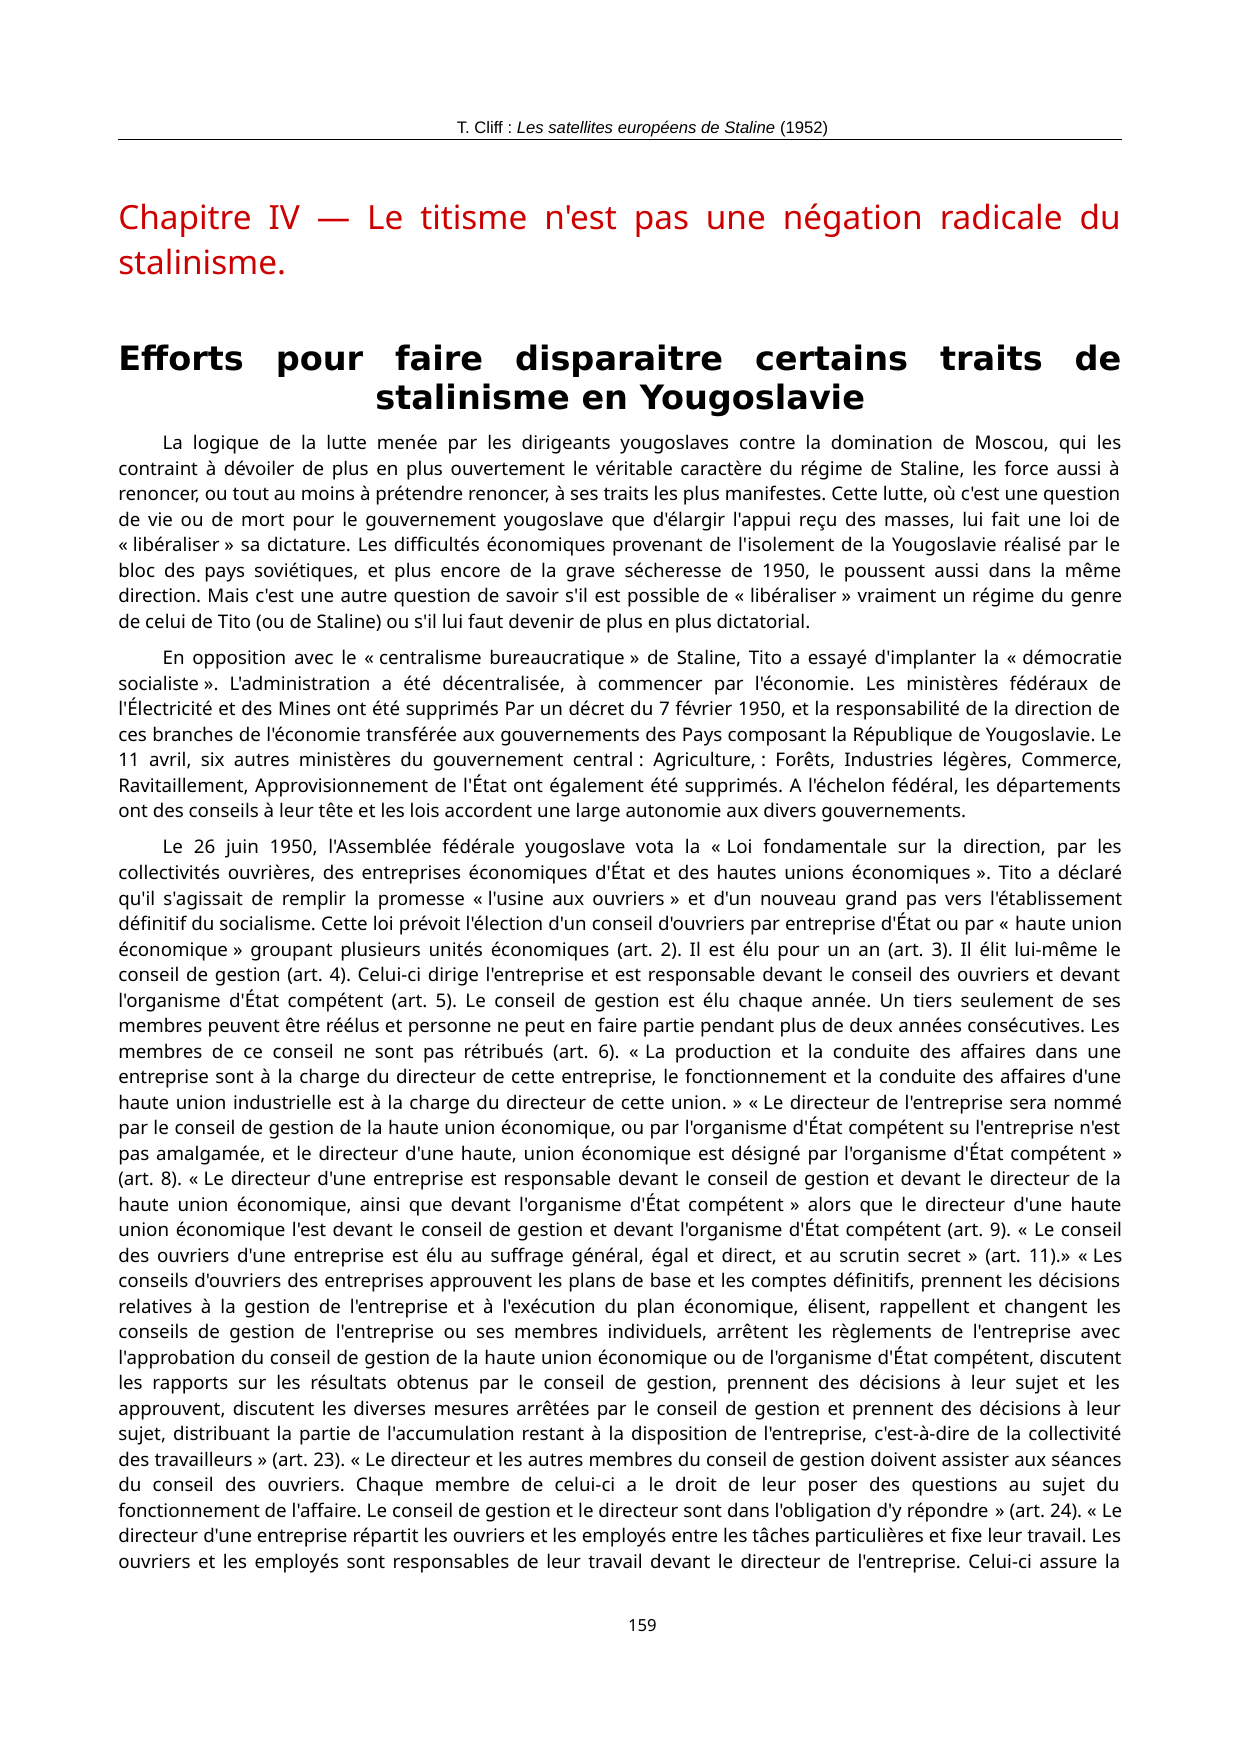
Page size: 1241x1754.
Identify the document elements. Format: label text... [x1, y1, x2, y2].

text En opposition avec le « centralisme bureaucratique » de Staline, Tito a essayé d'implanter la « démocratie socialiste ». L'administration a été décentralisée, à commencer par l'économie. Les ministères fédéraux de l'Électricité et des Mines ont été supprimés Par un décret du 7 février 1950, et la responsabilité de la direction de ces branches de l'économie transférée aux gouvernements des Pays composant la République de Yougoslavie. Le 11 avril, six autres ministères du gouvernement central : Agriculture, : Forêts, Industries légères, Commerce, Ravitaillement, Approvisionnement de l'État ont également été supprimés. A l'échelon fédéral, les départements ont des conseils à leur tête et les lois accordent une large autonomie aux divers gouvernements. [118, 644, 1122, 823]
subtitle Chapitre IV — Le titisme n'est pas une négation radicale du stalinisme. [118, 194, 1122, 284]
subtitle Efforts pour faire disparaitre certains traits de stalinisme en Yougoslavie [118, 339, 1122, 417]
text Le 26 juin 1950, l'Assemblée fédérale yougoslave vota la « Loi fondamentale sur la direction, par les collectivités ouvrières, des entreprises économiques d'État et des hautes unions économiques ». Tito a déclaré qu'il s'agissait de remplir la promesse « l'usine aux ouvriers » et d'un nouveau grand pas vers l'établissement définitif du socialisme. Cette loi prévoit l'élection d'un conseil d'ouvriers par entreprise d'État ou par « haute union économique » groupant plusieurs unités économiques (art. 2). Il est élu pour un an (art. 3). Il élit lui-même le conseil de gestion (art. 4). Celui-ci dirige l'entreprise et est responsable devant le conseil des ouvriers et devant l'organisme d'État compétent (art. 5). Le conseil de gestion est élu chaque année. Un tiers seulement de ses membres peuvent être réélus et personne ne peut en faire partie pendant plus de deux années consécutives. Les membres de ce conseil ne sont pas rétribués (art. 6). « La production et la conduite des affaires dans une entreprise sont à la charge du directeur de cette entreprise, le fonctionnement et la conduite des affaires d'une haute union industrielle est à la charge du directeur de cette union. » « Le directeur de l'entreprise sera nommé par le conseil de gestion de la haute union économique, ou par l'organisme d'État compétent su l'entreprise n'est pas amalgamée, et le directeur d'une haute, union économique est désigné par l'organisme d'État compétent » (art. 8). « Le directeur d'une entreprise est responsable devant le conseil de gestion et devant le directeur de la haute union économique, ainsi que devant l'organisme d'État compétent » alors que le directeur d'une haute union économique l'est devant le conseil de gestion et devant l'organisme d'État compétent (art. 9). « Le conseil des ouvriers d'une entreprise est élu au suffrage général, égal et direct, et au scrutin secret » (art. 11).» « Les conseils d'ouvriers des entreprises approuvent les plans de base et les comptes définitifs, prennent les décisions relatives à la gestion de l'entreprise et à l'exécution du plan économique, élisent, rappellent et changent les conseils de gestion de l'entreprise ou ses membres individuels, arrêtent les règlements de l'entreprise avec l'approbation du conseil de gestion de la haute union économique ou de l'organisme d'État compétent, discutent les rapports sur les résultats obtenus par le conseil de gestion, prennent des décisions à leur sujet et les approuvent, discutent les diverses mesures arrêtées par le conseil de gestion et prennent des décisions à leur sujet, distribuant la partie de l'accumulation restant à la disposition de l'entreprise, c'est-à-dire de la collectivité des travailleurs » (art. 23). « Le directeur et les autres membres du conseil de gestion doivent assister aux séances du conseil des ouvriers. Chaque membre de celui-ci a le droit de leur poser des questions au sujet du fonctionnement de l'affaire. Le conseil de gestion et le directeur sont dans l'obligation d'y répondre » (art. 24). « Le directeur d'une entreprise répartit les ouvriers et les employés entre les tâches particulières et fixe leur travail. Les ouvriers et les employés sont responsables de leur travail devant le directeur de l'entreprise. Celui-ci assure la [118, 834, 1122, 1574]
text La logique de la lutte menée par les dirigeants yougoslaves contre la domination de Moscou, qui les contraint à dévoiler de plus en plus ouvertement le véritable caractère du régime de Staline, les force aussi à renoncer, ou tout au moins à prétendre renoncer, à ses traits les plus manifestes. Cette lutte, où c'est une question de vie ou de mort pour le gouvernement yougoslave que d'élargir l'appui reçu des masses, lui fait une loi de « libéraliser » sa dictature. Les difficultés économiques provenant de l'isolement de la Yougoslavie réalisé par le bloc des pays soviétiques, et plus encore de la grave sécheresse de 1950, le poussent aussi dans la même direction. Mais c'est une autre question de savoir s'il est possible de « libéraliser » vraiment un régime du genre de celui de Tito (ou de Staline) ou s'il lui faut devenir de plus en plus dictatorial. [118, 430, 1122, 634]
